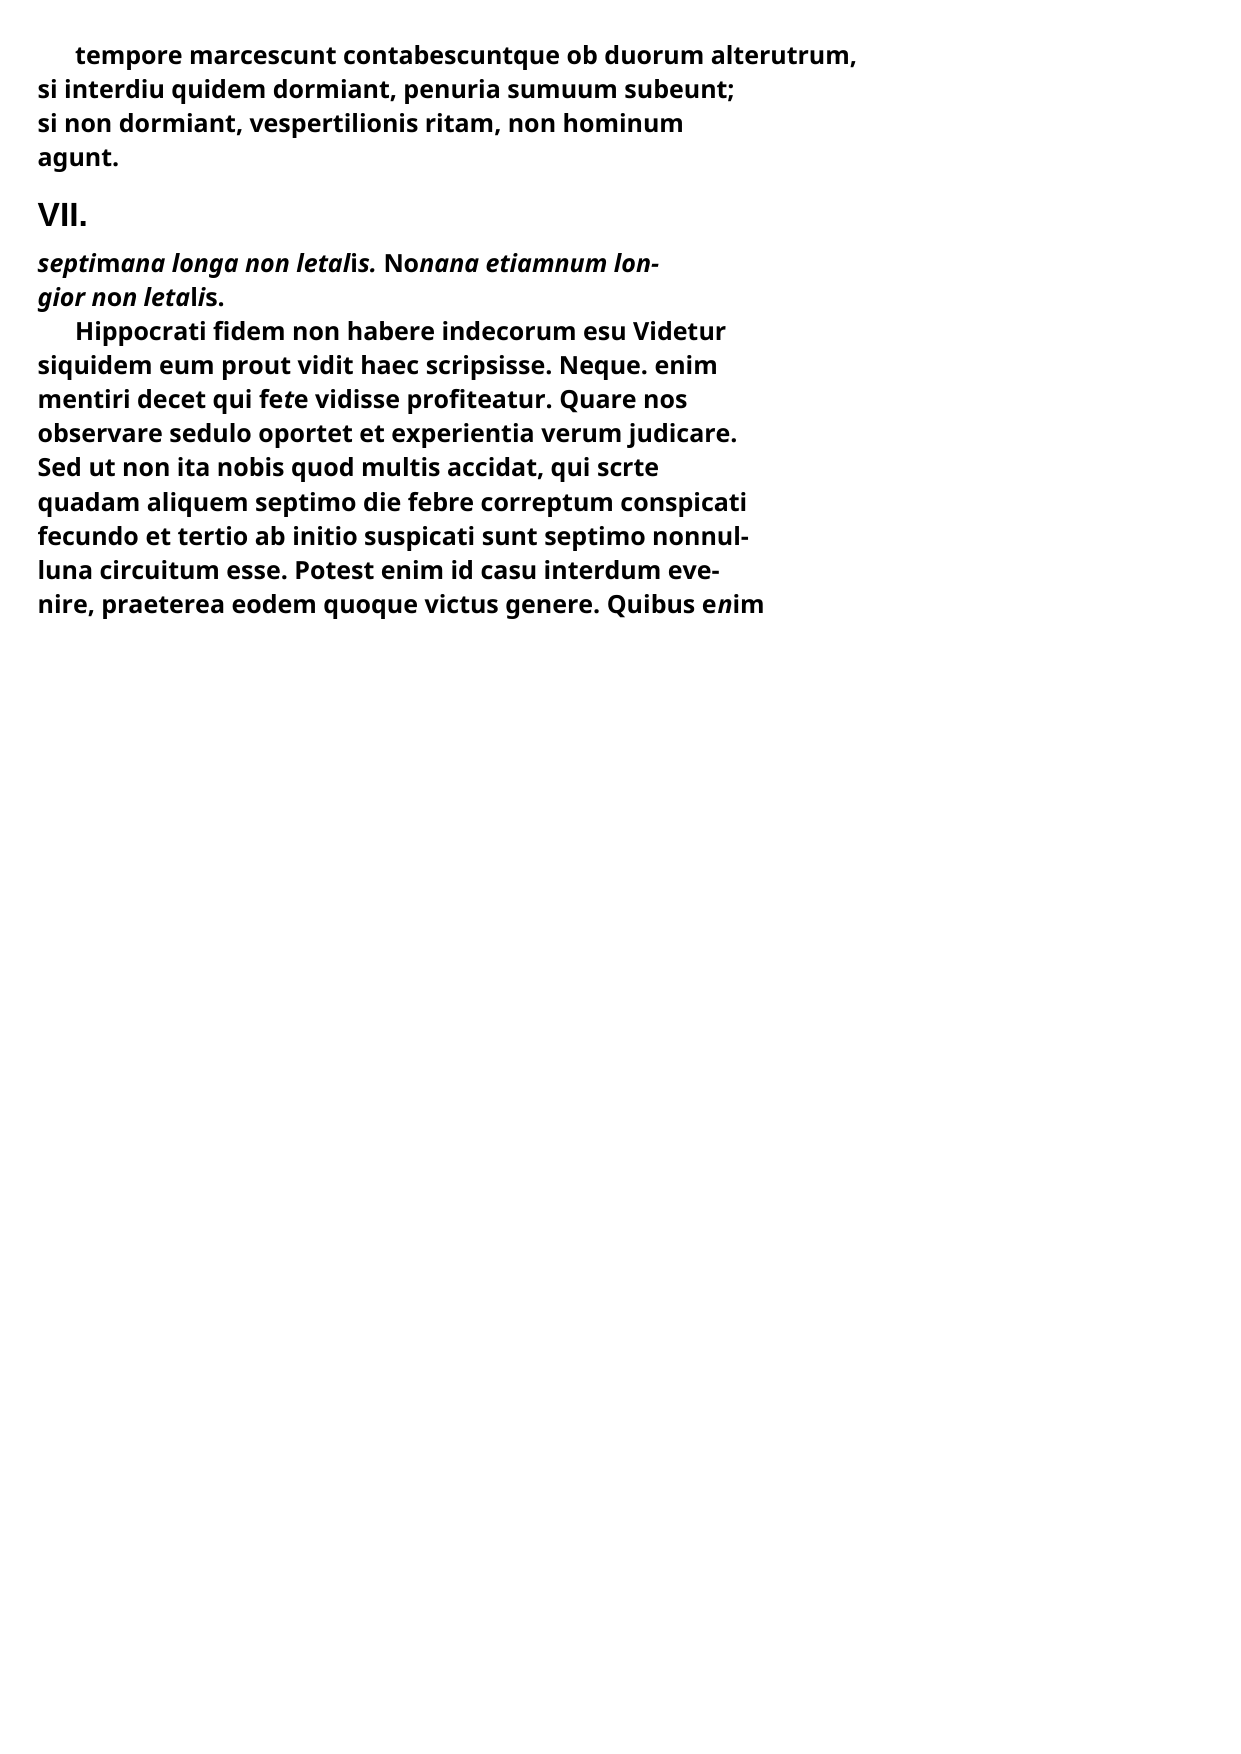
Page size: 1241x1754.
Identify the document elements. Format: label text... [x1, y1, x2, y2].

text Hippocrati fidem non habere indecorum esu Videtur siquidem eum prout vidit haec scripsisse. Neque. enim mentiri decet qui fete vidisse profiteatur. Quare nos observare sedulo oportet et experientia verum judicare. Sed ut non ita nobis quod multis accidat, qui scrte quadam aliquem septimo die febre correptum conspicati fecundo et tertio ab initio suspicati sunt septimo nonnul- luna circuitum esse. Potest enim id casu interdum eve- nire, praeterea eodem quoque victus genere. Quibus enim [37, 314, 1203, 620]
subtitle VII. [37, 194, 1203, 233]
text tempore marcescunt contabescuntque ob duorum alterutrum, si interdiu quidem dormiant, penuria sumuum subeunt; si non dormiant, vespertilionis ritam, non hominum agunt. [37, 37, 1203, 174]
text septimana longa non letalis. Nonana etiamnum lon- gior non letalis. [37, 246, 1203, 314]
